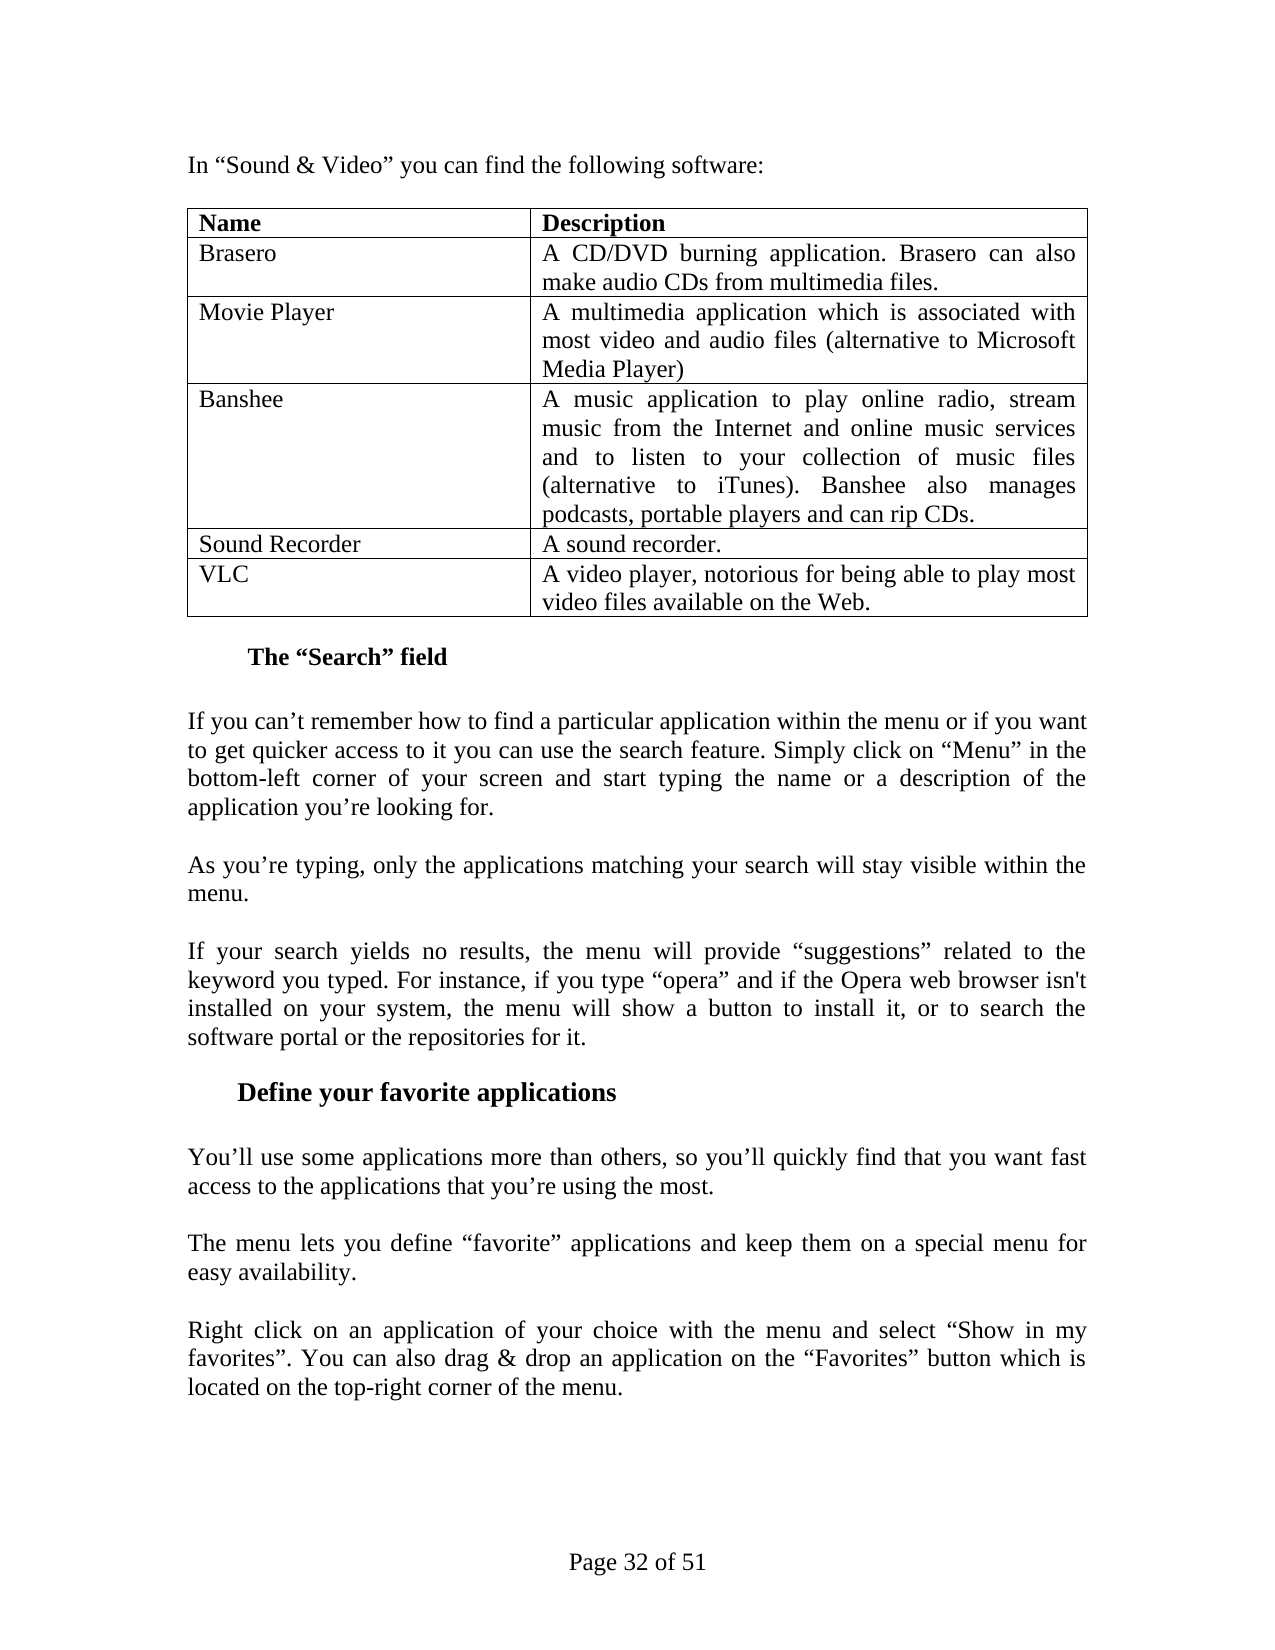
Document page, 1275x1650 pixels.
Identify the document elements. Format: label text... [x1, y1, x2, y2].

table_cell A music application to play online radio, stream music from the Internet and online music services and to listen to your collection of music files (alternative to iTunes). Banshee also manages podcasts, portable players and can rip CDs. [531, 384, 1087, 528]
text The menu lets you define “favorite” applications and keep them on a special menu for easy availability. [187, 1228, 1087, 1286]
table_header Name [188, 209, 530, 237]
table_cell Sound Recorder [188, 529, 530, 558]
table_cell A video player, notorious for being able to play most video files available on the Web. [531, 559, 1087, 616]
table_cell A sound recorder. [531, 529, 1087, 558]
text In “Sound & Video” you can find the following software: [187, 150, 1087, 179]
text You’ll use some applications more than others, so you’ll quickly find that you want fast access to the applications that you’re using the most. [187, 1142, 1087, 1200]
table_header Description [531, 209, 1087, 237]
table_cell A multimedia application which is associated with most video and audio files (alternative to Microsoft Media Player) [531, 297, 1087, 383]
table_cell Movie Player [188, 297, 530, 383]
table_cell VLC [188, 559, 530, 616]
text If your search yields no results, the menu will provide “suggestions” related to the keyword you typed. For instance, if you type “opera” and if the Opera web browser isn't installed on your system, the menu will show a button to install it, or to search the software portal or the repositories for it. [187, 936, 1087, 1051]
text If you can’t remember how to find a particular application within the menu or if you want to get quicker access to it you can use the search feature. Simply click on “Menu” in the bottom-left corner of your screen and start typing the name or a description of the application you’re looking for. [187, 706, 1087, 821]
table_cell Banshee [188, 384, 530, 528]
subtitle Define your favorite applications [187, 1076, 1087, 1107]
table_cell A CD/DVD burning application. Brasero can also make audio CDs from multimedia files. [531, 238, 1087, 296]
text As you’re typing, only the applications matching your search will stay visible within the menu. [187, 850, 1087, 907]
table_cell Brasero [188, 238, 530, 296]
text Right click on an application of your choice with the menu and select “Show in my favorites”. You can also drag & drop an application on the “Favorites” button which is located on the top-right corner of the menu. [187, 1315, 1087, 1401]
